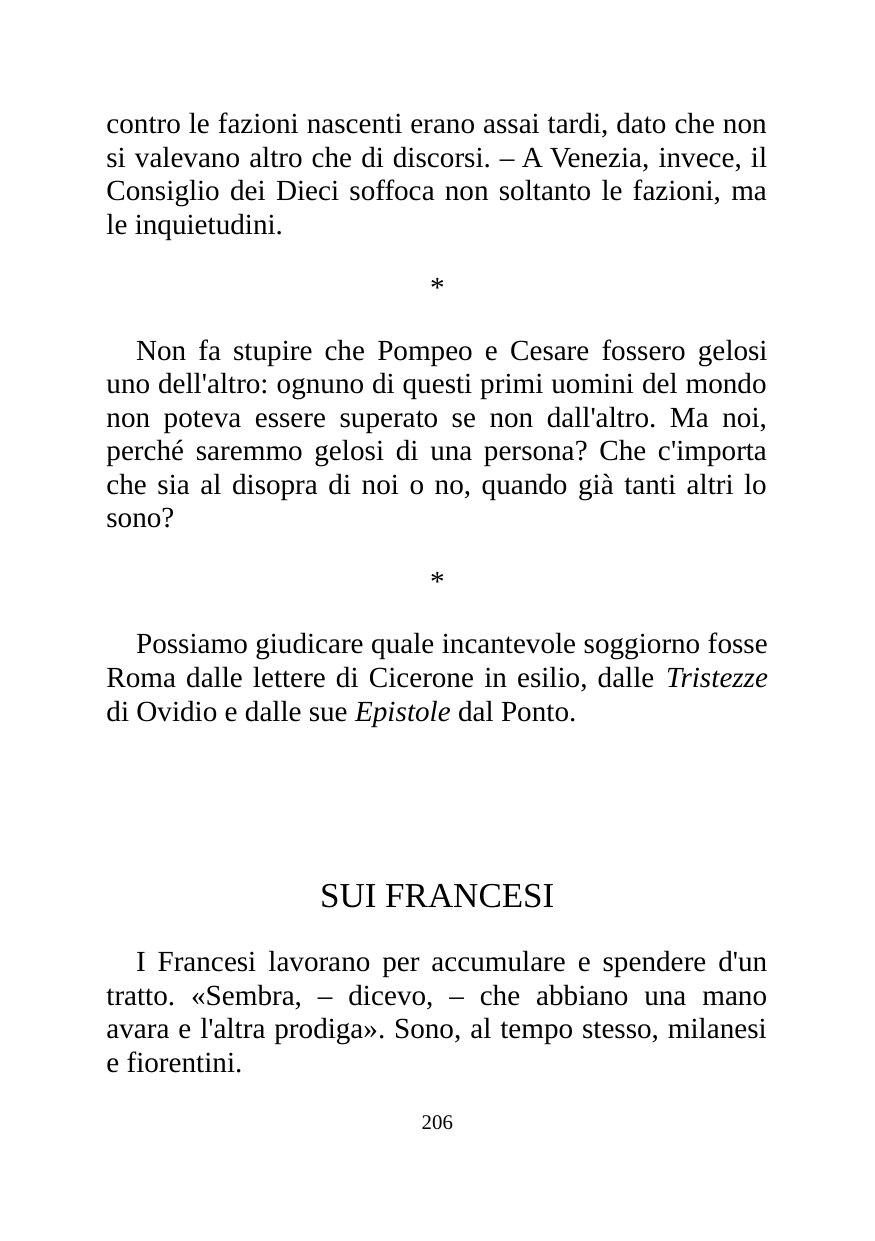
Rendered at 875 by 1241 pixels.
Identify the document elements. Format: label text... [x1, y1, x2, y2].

text * [106, 564, 768, 597]
text * [106, 270, 768, 303]
text contro le fazioni nascenti erano assai tardi, dato che non si valevano altro che di discorsi. – A Venezia, invece, il Consiglio dei Dieci soffoca non soltanto le fazioni, ma le inquietudini. [106, 106, 768, 240]
text Non fa stupire che Pompeo e Cesare fossero gelosi uno dell'altro: ognuno di questi primi uomini del mondo non poteva essere superato se non dall'altro. Ma noi, perché saremmo gelosi di una persona? Che c'importa che sia al disopra di noi o no, quando già tanti altri lo sono? [106, 333, 768, 534]
subtitle SUI FRANCESI [106, 875, 768, 915]
text I Francesi lavorano per accumulare e spendere d'un tratto. «Sembra, – dicevo, – che abbiano una mano avara e l'altra prodiga». Sono, al tempo stesso, milanesi e fiorentini. [106, 944, 768, 1079]
text Possiamo giudicare quale incantevole soggiorno fosse Roma dalle lettere di Cicerone in esilio, dalle Tristezze di Ovidio e dalle sue Epistole dal Ponto. [106, 627, 768, 727]
